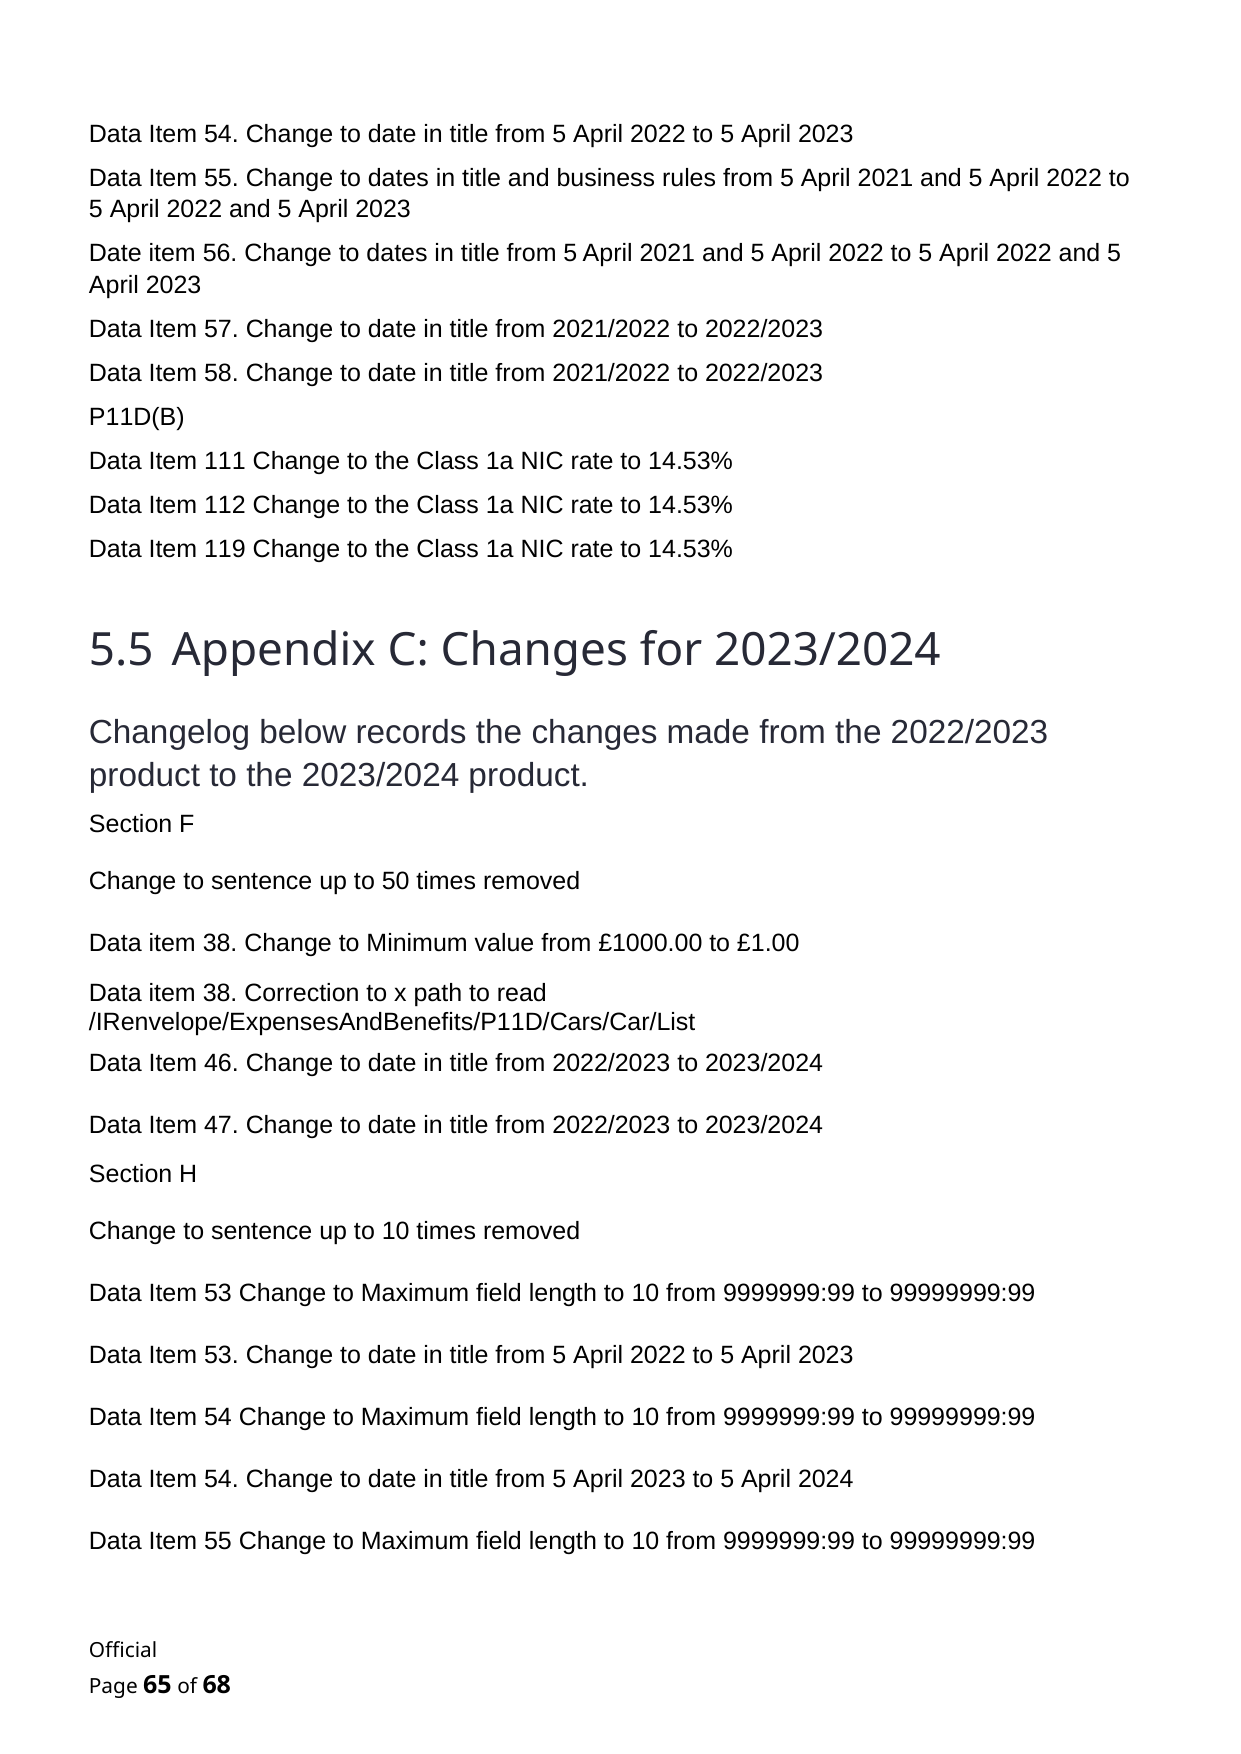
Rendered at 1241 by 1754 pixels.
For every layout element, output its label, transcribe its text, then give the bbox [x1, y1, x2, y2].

text Data Item 55 Change to Maximum field length to 10 from 9999999:99 to 99999999:99 [89, 1526, 1152, 1555]
text P11D(B) [89, 402, 1152, 431]
text Change to sentence up to 10 times removed [89, 1216, 1152, 1245]
text Data item 38. Correction to x path to read /IRenvelope/ExpensesAndBenefits/P11D/Cars/Car/List [89, 978, 1152, 1035]
text Data Item 53. Change to date in title from 5 April 2022 to 5 April 2023 [89, 1340, 1152, 1369]
text Data Item 119 Change to the Class 1a NIC rate to 14.53% [89, 534, 1152, 563]
text Data Item 54. Change to date in title from 5 April 2022 to 5 April 2023 [89, 119, 1152, 147]
text Data Item 46. Change to date in title from 2022/2023 to 2023/2024 [89, 1048, 1152, 1076]
text Section F [89, 809, 1152, 838]
text Change to sentence up to 50 times removed [89, 866, 1152, 895]
text Section H [89, 1159, 1152, 1188]
text Data Item 54. Change to date in title from 5 April 2023 to 5 April 2024 [89, 1464, 1152, 1493]
text Date item 56. Change to dates in title from 5 April 2021 and 5 April 2022 to 5 April 2022 and 5 April 2023 [89, 238, 1152, 299]
text Data Item 55. Change to dates in title and business rules from 5 April 2021 and 5 April 2022 to 5 April 2022 and 5 April 2023 [89, 163, 1152, 223]
text Changelog below records the changes made from the 2022/2023 product to the 2023/2024 product. [89, 713, 1152, 793]
text Data item 38. Change to Minimum value from £1000.00 to £1.00 [89, 928, 1152, 957]
text Data Item 47. Change to date in title from 2022/2023 to 2023/2024 [89, 1110, 1152, 1138]
text Data Item 54 Change to Maximum field length to 10 from 9999999:99 to 99999999:99 [89, 1402, 1152, 1431]
text Data Item 58. Change to date in title from 2021/2022 to 2022/2023 [89, 358, 1152, 387]
text Data Item 111 Change to the Class 1a NIC rate to 14.53% [89, 446, 1152, 475]
text Data Item 57. Change to date in title from 2021/2022 to 2022/2023 [89, 314, 1152, 343]
text Data Item 53 Change to Maximum field length to 10 from 9999999:99 to 99999999:99 [89, 1278, 1152, 1307]
subtitle Appendix C: Changes for 2023/2024 [89, 616, 1152, 678]
text Data Item 112 Change to the Class 1a NIC rate to 14.53% [89, 490, 1152, 519]
